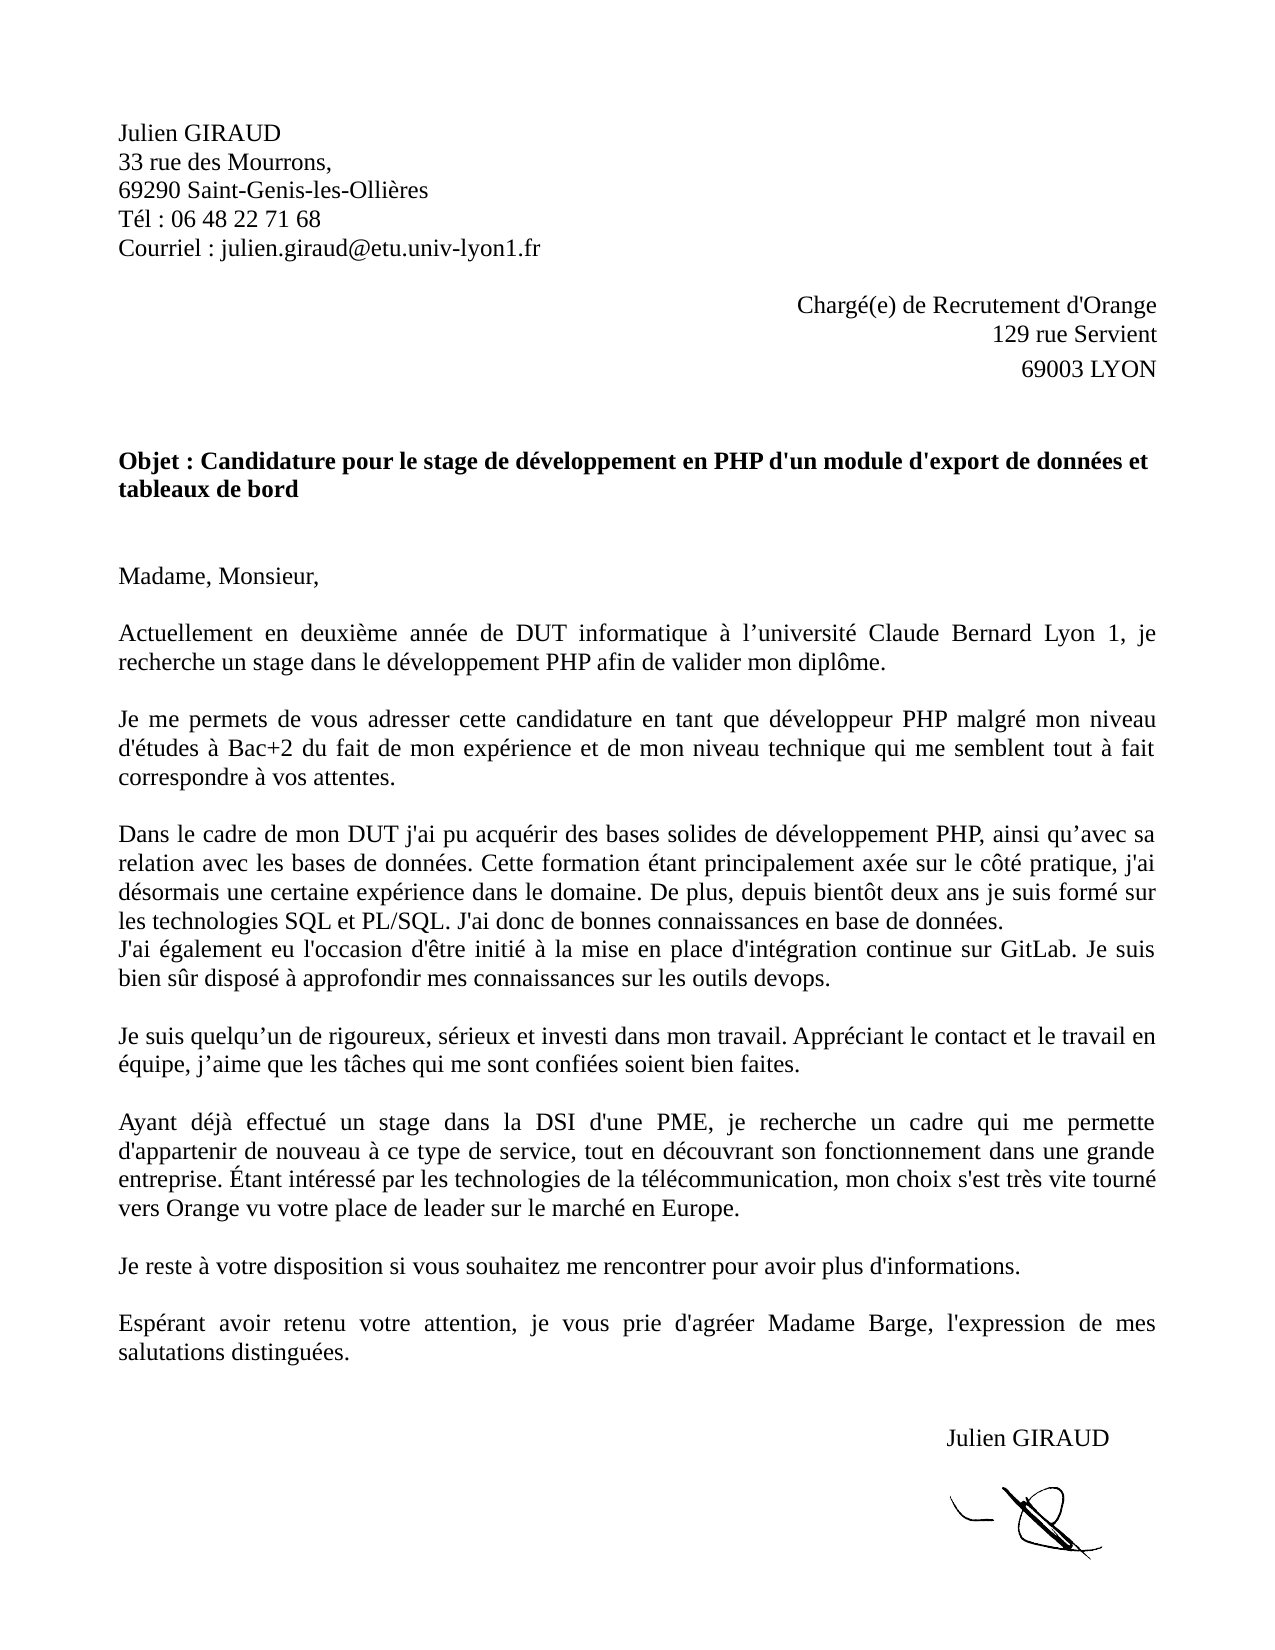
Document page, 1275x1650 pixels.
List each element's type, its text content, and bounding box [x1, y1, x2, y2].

text Je me permets de vous adresser cette candidature en tant que développeur PHP malgré mon niveau d'études à Bac+2 du fait de mon expérience et de mon niveau technique qui me semblent tout à fait correspondre à vos attentes. [118, 704, 1157, 791]
text 69003 LYON [118, 354, 1157, 383]
text Chargé(e) de Recrutement d'Orange [118, 291, 1157, 319]
picture [950, 1487, 1103, 1560]
text Je reste à votre disposition si vous souhaitez me rencontrer pour avoir plus d'informations. [118, 1251, 1157, 1279]
text 129 rue Servient [118, 319, 1157, 348]
text Actuellement en deuxième année de DUT informatique à l’université Claude Bernard Lyon 1, je recherche un stage dans le développement PHP afin de valider mon diplôme. [118, 618, 1157, 676]
text Dans le cadre de mon DUT j'ai pu acquérir des bases solides de développement PHP, ainsi qu’avec sa relation avec les bases de données. Cette formation étant principalement axée sur le côté pratique, j'ai désormais une certaine expérience dans le domaine. De plus, depuis bientôt deux ans je suis formé sur les technologies SQL et PL/SQL. J'ai donc de bonnes connaissances en base de données. [118, 819, 1157, 934]
text Objet : Candidature pour le stage de développement en PHP d'un module d'export de données et tableaux de bord [118, 446, 1157, 503]
text Courriel : julien.giraud@etu.univ-lyon1.fr [118, 233, 1157, 262]
text Julien GIRAUD [118, 1423, 1109, 1452]
text 69290 Saint-Genis-les-Ollières [118, 176, 1157, 204]
text 33 rue des Mourrons, [118, 147, 1157, 176]
text Je suis quelqu’un de rigoureux, sérieux et investi dans mon travail. Appréciant le contact et le travail en équipe, j’aime que les tâches qui me sont confiées soient bien faites. [118, 1021, 1157, 1078]
text Julien GIRAUD [118, 118, 1157, 147]
text Madame, Monsieur, [118, 561, 1157, 589]
text Espérant avoir retenu votre attention, je vous prie d'agréer Madame Barge, l'expression de mes salutations distinguées. [118, 1308, 1157, 1366]
text Ayant déjà effectué un stage dans la DSI d'une PME, je recherche un cadre qui me permette d'appartenir de nouveau à ce type de service, tout en découvrant son fonctionnement dans une grande entreprise. Étant intéressé par les technologies de la télécommunication, mon choix s'est très vite tourné vers Orange vu votre place de leader sur le marché en Europe. [118, 1107, 1157, 1222]
text Tél : 06 48 22 71 68 [118, 204, 1157, 233]
text J'ai également eu l'occasion d'être initié à la mise en place d'intégration continue sur GitLab. Je suis bien sûr disposé à approfondir mes connaissances sur les outils devops. [118, 934, 1157, 992]
